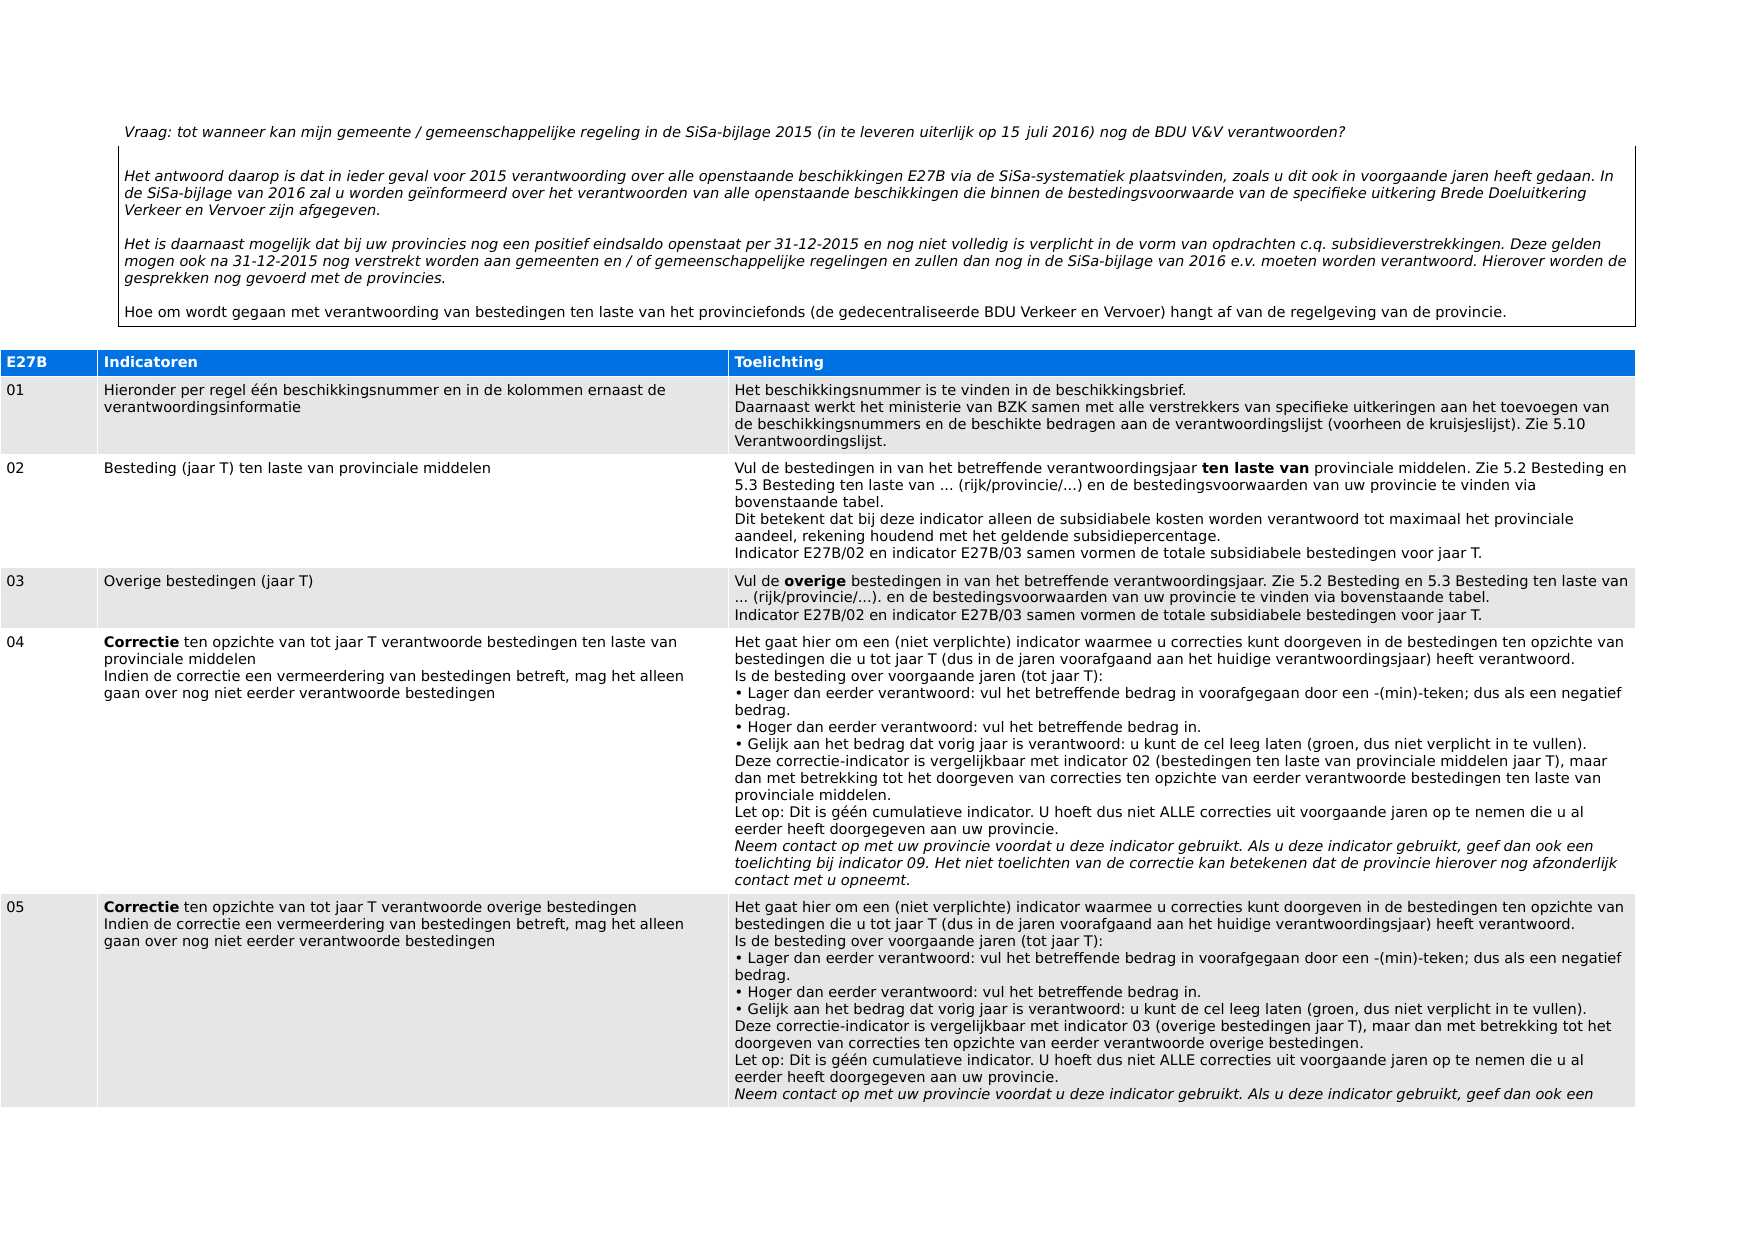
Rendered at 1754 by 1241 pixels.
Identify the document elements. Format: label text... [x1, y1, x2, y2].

table_cell [119, 287, 1635, 304]
table_cell 02 [1, 455, 97, 567]
table_cell 05 [1, 894, 97, 1107]
table_cell Hoe om wordt gegaan met verantwoording van bestedingen ten laste van het provinciefonds (de gedecentraliseerde BDU Verkeer en Vervoer) hangt af van de regelgeving van de provincie. [119, 304, 1635, 326]
table_cell 03 [1, 568, 97, 628]
table_cell [119, 219, 1635, 236]
table_cell 01 [1, 377, 97, 454]
table_cell 04 [1, 629, 97, 893]
table_header Toelichting [729, 350, 1635, 376]
table_cell Overige bestedingen (jaar T) [98, 568, 728, 628]
table_cell Het gaat hier om een (niet verplichte) indicator waarmee u correcties kunt doorgeven in de bestedingen ten opzichte van bestedingen die u tot jaar T (dus in de jaren voorafgaand aan het huidige verantwoordingsjaar) heeft verantwoord. Is de besteding over voorgaande jaren (tot jaar T): • Lager dan eerder verantwoord: vul het betreffende bedrag in voorafgegaan door een -(min)-teken; dus als een negatief bedrag. • Hoger dan eerder verantwoord: vul het betreffende bedrag in. • Gelijk aan het bedrag dat vorig jaar is verantwoord: u kunt de cel leeg laten (groen, dus niet verplicht in te vullen). Deze correctie-indicator is vergelijkbaar met indicator 03 (overige bestedingen jaar T), maar dan met betrekking tot het doorgeven van correcties ten opzichte van eerder verantwoorde overige bestedingen. Let op: Dit is géén cumulatieve indicator. U hoeft dus niet ALLE correcties uit voorgaande jaren op te nemen die u al eerder heeft doorgegeven aan uw provincie. Neem contact op met uw provincie voordat u deze indicator gebruikt. Als u deze indicator gebruikt, geef dan ook een [729, 894, 1635, 1107]
table_cell Correctie ten opzichte van tot jaar T verantwoorde bestedingen ten laste van provinciale middelen Indien de correctie een vermeerdering van bestedingen betreft, mag het alleen gaan over nog niet eerder verantwoorde bestedingen [98, 629, 728, 893]
table_cell [119, 147, 1635, 168]
table_cell Vul de bestedingen in van het betreffende verantwoordingsjaar ten laste van provinciale middelen. Zie 5.2 Besteding en 5.3 Besteding ten laste van ... (rijk/provincie/...) en de bestedingsvoorwaarden van uw provincie te vinden via bovenstaande tabel. Dit betekent dat bij deze indicator alleen de subsidiabele kosten worden verantwoord tot maximaal het provinciale aandeel, rekening houdend met het geldende subsidiepercentage. Indicator E27B/02 en indicator E27B/03 samen vormen de totale subsidiabele bestedingen voor jaar T. [729, 455, 1635, 567]
table_cell Het beschikkingsnummer is te vinden in de beschikkingsbrief. Daarnaast werkt het ministerie van BZK samen met alle verstrekkers van specifieke uitkeringen aan het toevoegen van de beschikkingsnummers en de beschikte bedragen aan de verantwoordingslijst (voorheen de kruisjeslijst). Zie 5.10 Verantwoordingslijst. [729, 377, 1635, 454]
table_cell Vul de overige bestedingen in van het betreffende verantwoordingsjaar. Zie 5.2 Besteding en 5.3 Besteding ten laste van ... (rijk/provincie/...). en de bestedingsvoorwaarden van uw provincie te vinden via bovenstaande tabel. Indicator E27B/02 en indicator E27B/03 samen vormen de totale subsidiabele bestedingen voor jaar T. [729, 568, 1635, 628]
table_cell Correctie ten opzichte van tot jaar T verantwoorde overige bestedingen Indien de correctie een vermeerdering van bestedingen betreft, mag het alleen gaan over nog niet eerder verantwoorde bestedingen [98, 894, 728, 1107]
table_header Vraag: tot wanneer kan mijn gemeente / gemeenschappelijke regeling in de SiSa-bijlage 2015 (in te leveren uiterlijk op 15 juli 2016) nog de BDU V&V verantwoorden? [119, 119, 1635, 146]
table_cell Hieronder per regel één beschikkingsnummer en in de kolommen ernaast de verantwoordingsinformatie [98, 377, 728, 454]
table_header E27B [1, 350, 97, 376]
table_cell Besteding (jaar T) ten laste van provinciale middelen [98, 455, 728, 567]
table_cell Het is daarnaast mogelijk dat bij uw provincies nog een positief eindsaldo openstaat per 31-12-2015 en nog niet volledig is verplicht in de vorm van opdrachten c.q. subsidieverstrekkingen. Deze gelden mogen ook na 31-12-2015 nog verstrekt worden aan gemeenten en / of gemeenschappelijke regelingen en zullen dan nog in de SiSa-bijlage van 2016 e.v. moeten worden verantwoord. Hierover worden de gesprekken nog gevoerd met de provincies. [119, 236, 1635, 287]
table_cell Het gaat hier om een (niet verplichte) indicator waarmee u correcties kunt doorgeven in de bestedingen ten opzichte van bestedingen die u tot jaar T (dus in de jaren voorafgaand aan het huidige verantwoordingsjaar) heeft verantwoord. Is de besteding over voorgaande jaren (tot jaar T): • Lager dan eerder verantwoord: vul het betreffende bedrag in voorafgegaan door een -(min)-teken; dus als een negatief bedrag. • Hoger dan eerder verantwoord: vul het betreffende bedrag in. • Gelijk aan het bedrag dat vorig jaar is verantwoord: u kunt de cel leeg laten (groen, dus niet verplicht in te vullen). Deze correctie-indicator is vergelijkbaar met indicator 02 (bestedingen ten laste van provinciale middelen jaar T), maar dan met betrekking tot het doorgeven van correcties ten opzichte van eerder verantwoorde bestedingen ten laste van provinciale middelen. Let op: Dit is géén cumulatieve indicator. U hoeft dus niet ALLE correcties uit voorgaande jaren op te nemen die u al eerder heeft doorgegeven aan uw provincie. Neem contact op met uw provincie voordat u deze indicator gebruikt. Als u deze indicator gebruikt, geef dan ook een toelichting bij indicator 09. Het niet toelichten van de correctie kan betekenen dat de provincie hierover nog afzonderlijk contact met u opneemt. [729, 629, 1635, 893]
table_cell Het antwoord daarop is dat in ieder geval voor 2015 verantwoording over alle openstaande beschikkingen E27B via de SiSa-systematiek plaatsvinden, zoals u dit ook in voorgaande jaren heeft gedaan. In de SiSa-bijlage van 2016 zal u worden geïnformeerd over het verantwoorden van alle openstaande beschikkingen die binnen de bestedingsvoorwaarde van de specifieke uitkering Brede Doeluitkering Verkeer en Vervoer zijn afgegeven. [119, 168, 1635, 219]
table_header Indicatoren [98, 350, 728, 376]
